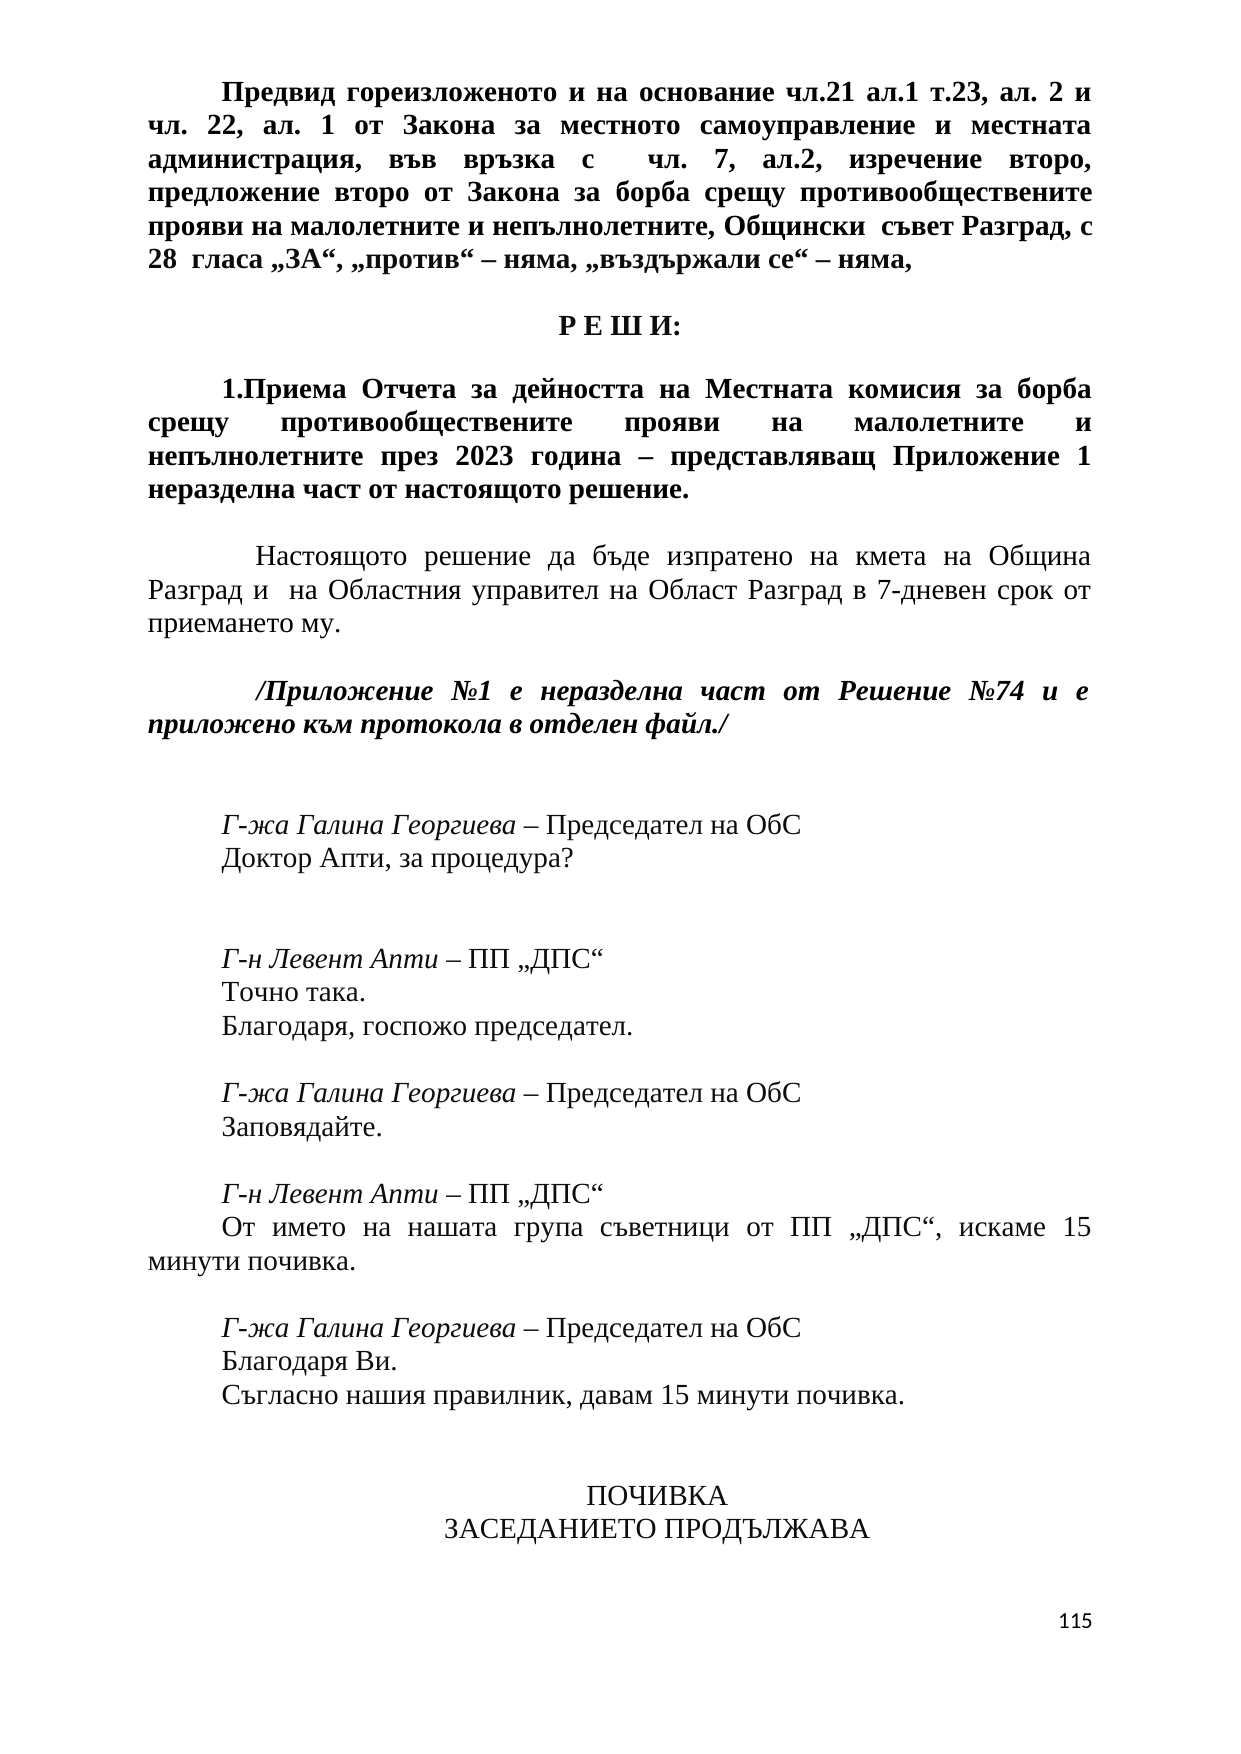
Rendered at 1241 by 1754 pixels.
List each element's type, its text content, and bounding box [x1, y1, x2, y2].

text Предвид гореизложеното и на основание чл.21 ал.1 т.23, ал. 2 и чл. 22, ал. 1 от Закона за местното самоуправление и местната администрация, във връзка с чл. 7, ал.2, изречение второ, предложение второ от Закона за борба срещу противообществените прояви на малолетните и непълнолетните, Общински съвет Разград, с 28 гласа „ЗА“, „против“ – няма, „въздържали се“ – няма, [148, 74, 1093, 275]
text Г-н Левент Апти – ПП „ДПС“ [148, 941, 1093, 974]
text /Приложение №1 е неразделна част от Решение №74 и е приложено към протокола в отделен файл./ [148, 673, 1093, 740]
text Настоящото решение да бъде изпратено на кмета на Община Разград и на Областния управител на Област Разград в 7-дневен срок от приемането му. [148, 538, 1093, 639]
text Г-жа Галина Георгиева – Председател на ОбС [148, 807, 1093, 840]
text Заповядайте. [148, 1109, 1093, 1142]
text Благодаря Ви. [148, 1343, 1093, 1377]
text От името на нашата група съветници от ПП „ДПС“, искаме 15 минути почивка. [148, 1209, 1093, 1276]
text Г-жа Галина Георгиева – Председател на ОбС [148, 1075, 1093, 1109]
text Точно така. [148, 974, 1093, 1008]
text Г-н Левент Апти – ПП „ДПС“ [148, 1176, 1093, 1209]
text 1.Приема Отчета за дейността на Местната комисия за борба срещу противообществените прояви на малолетните и непълнолетните през 2023 година – представляващ Приложение 1 неразделна част от настоящото решение. [148, 371, 1093, 505]
text Съгласно нашия правилник, давам 15 минути почивка. [148, 1377, 1093, 1411]
text Благодаря, госпожо председател. [148, 1008, 1093, 1042]
text Р Е Ш И: [148, 308, 1093, 342]
text Доктор Апти, за процедура? [148, 840, 1093, 874]
text ЗАСЕДАНИЕТО ПРОДЪЛЖАВА [148, 1511, 1093, 1545]
text ПОЧИВКА [148, 1478, 1093, 1511]
text Г-жа Галина Георгиева – Председател на ОбС [148, 1310, 1093, 1343]
